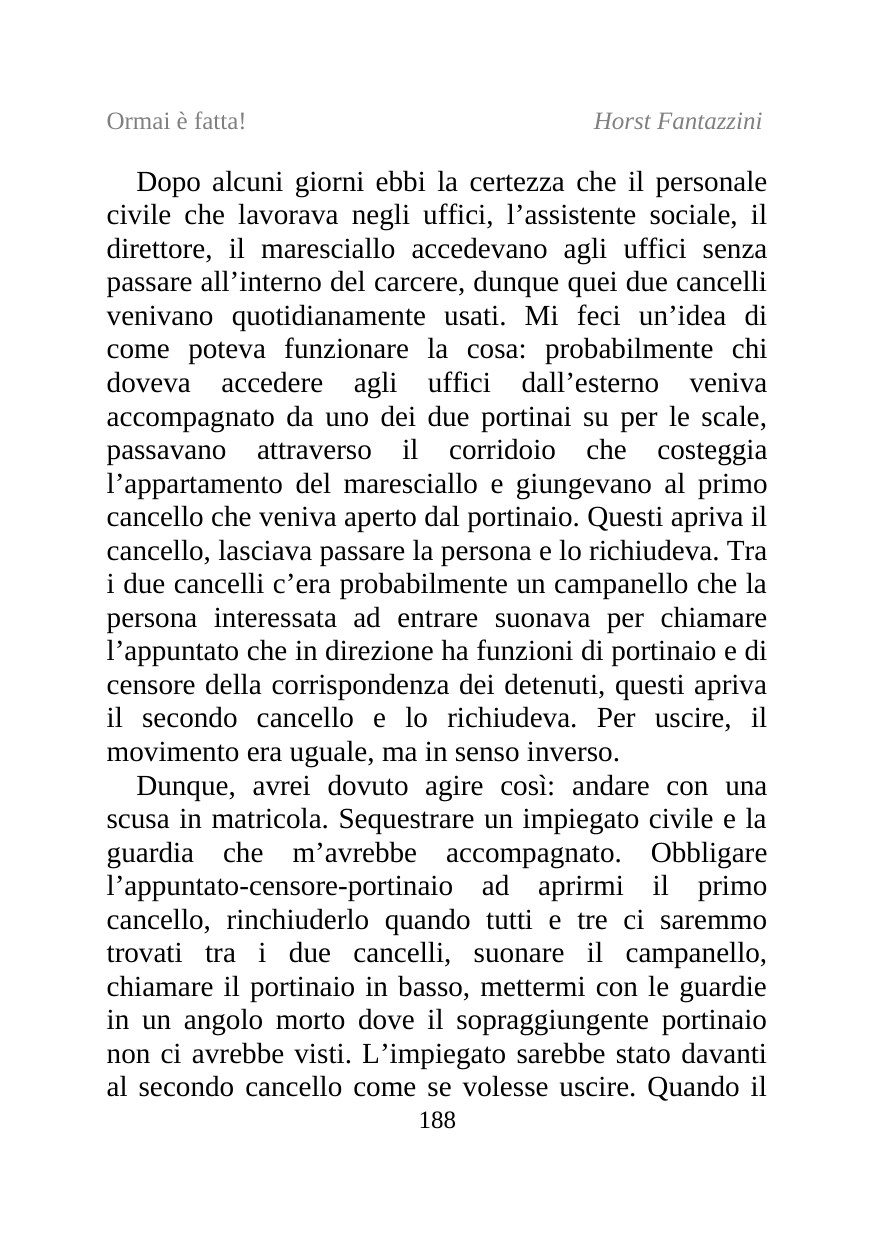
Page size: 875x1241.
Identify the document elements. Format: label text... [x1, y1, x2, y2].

text Dopo alcuni giorni ebbi la certezza che il personale civile che lavorava negli uffici, l’assistente sociale, il direttore, il maresciallo accedevano agli uffici senza passare all’interno del carcere, dunque quei due cancelli venivano quotidianamente usati. Mi feci un’idea di come poteva funzionare la cosa: probabilmente chi doveva accedere agli uffici dall’esterno veniva accompagnato da uno dei due portinai su per le scale, passavano attraverso il corridoio che costeggia l’appartamento del maresciallo e giungevano al primo cancello che veniva aperto dal portinaio. Questi apriva il cancello, lasciava passare la persona e lo richiudeva. Tra i due cancelli c’era probabilmente un campanello che la persona interessata ad entrare suonava per chiamare l’appuntato che in direzione ha funzioni di portinaio e di censore della corrispondenza dei detenuti, questi apriva il secondo cancello e lo richiudeva. Per uscire, il movimento era uguale, ma in senso inverso. [106, 164, 768, 768]
text Dunque, avrei dovuto agire così: andare con una scusa in matricola. Sequestrare un impiegato civile e la guardia che m’avrebbe accompagnato. Obbligare l’appuntato-censore-portinaio ad aprirmi il primo cancello, rinchiuderlo quando tutti e tre ci saremmo trovati tra i due cancelli, suonare il campanello, chiamare il portinaio in basso, mettermi con le guardie in un angolo morto dove il sopraggiungente portinaio non ci avrebbe visti. L’impiegato sarebbe stato davanti al secondo cancello come se volesse uscire. Quando il [106, 768, 768, 1103]
